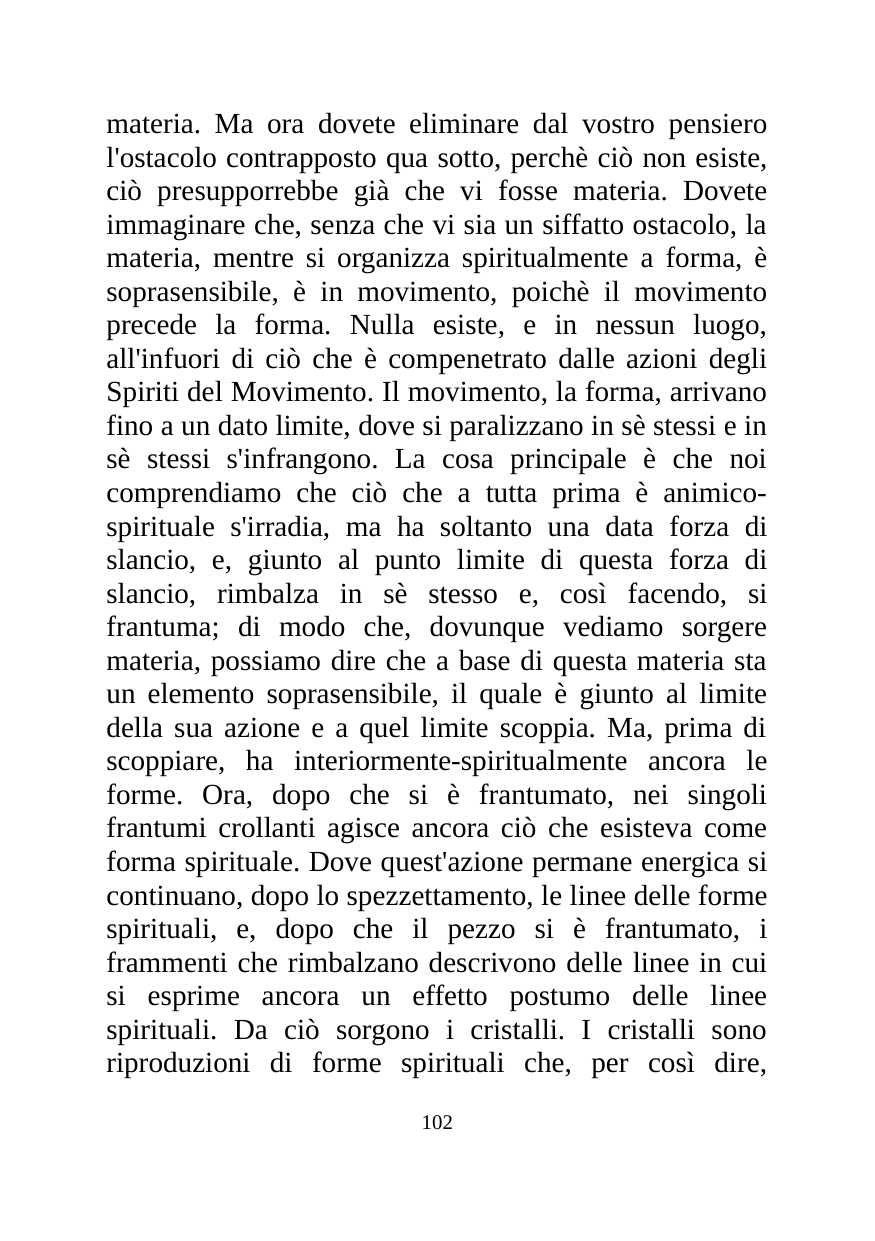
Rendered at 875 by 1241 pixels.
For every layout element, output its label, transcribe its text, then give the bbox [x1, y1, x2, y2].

text materia. Ma ora dovete eliminare dal vostro pensiero l'ostacolo contrapposto qua sotto, perchè ciò non esiste, ciò presupporrebbe già che vi fosse materia. Dovete immaginare che, senza che vi sia un siffatto ostacolo, la materia, mentre si organizza spiritualmente a forma, è soprasensibile, è in movimento, poichè il movimento precede la forma. Nulla esiste, e in nessun luogo, all'infuori di ciò che è compenetrato dalle azioni degli Spiriti del Movimento. Il movimento, la forma, arrivano fino a un dato limite, dove si paralizzano in sè stessi e in sè stessi s'infrangono. La cosa principale è che noi comprendiamo che ciò che a tutta prima è animico-spirituale s'irradia, ma ha soltanto una data forza di slancio, e, giunto al punto limite di questa forza di slancio, rimbalza in sè stesso e, così facendo, si frantuma; di modo che, dovunque vediamo sorgere materia, possiamo dire che a base di questa materia sta un elemento soprasensibile, il quale è giunto al limite della sua azione e a quel limite scoppia. Ma, prima di scoppiare, ha interiormente-spiritualmente ancora le forme. Ora, dopo che si è frantumato, nei singoli frantumi crollanti agisce ancora ciò che esisteva come forma spirituale. Dove quest'azione permane energica si continuano, dopo lo spezzettamento, le linee delle forme spirituali, e, dopo che il pezzo si è frantumato, i frammenti che rimbalzano descrivono delle linee in cui si esprime ancora un effetto postumo delle linee spirituali. Da ciò sorgono i cristalli. I cristalli sono riproduzioni di forme spirituali che, per così dire, [106, 106, 768, 1079]
